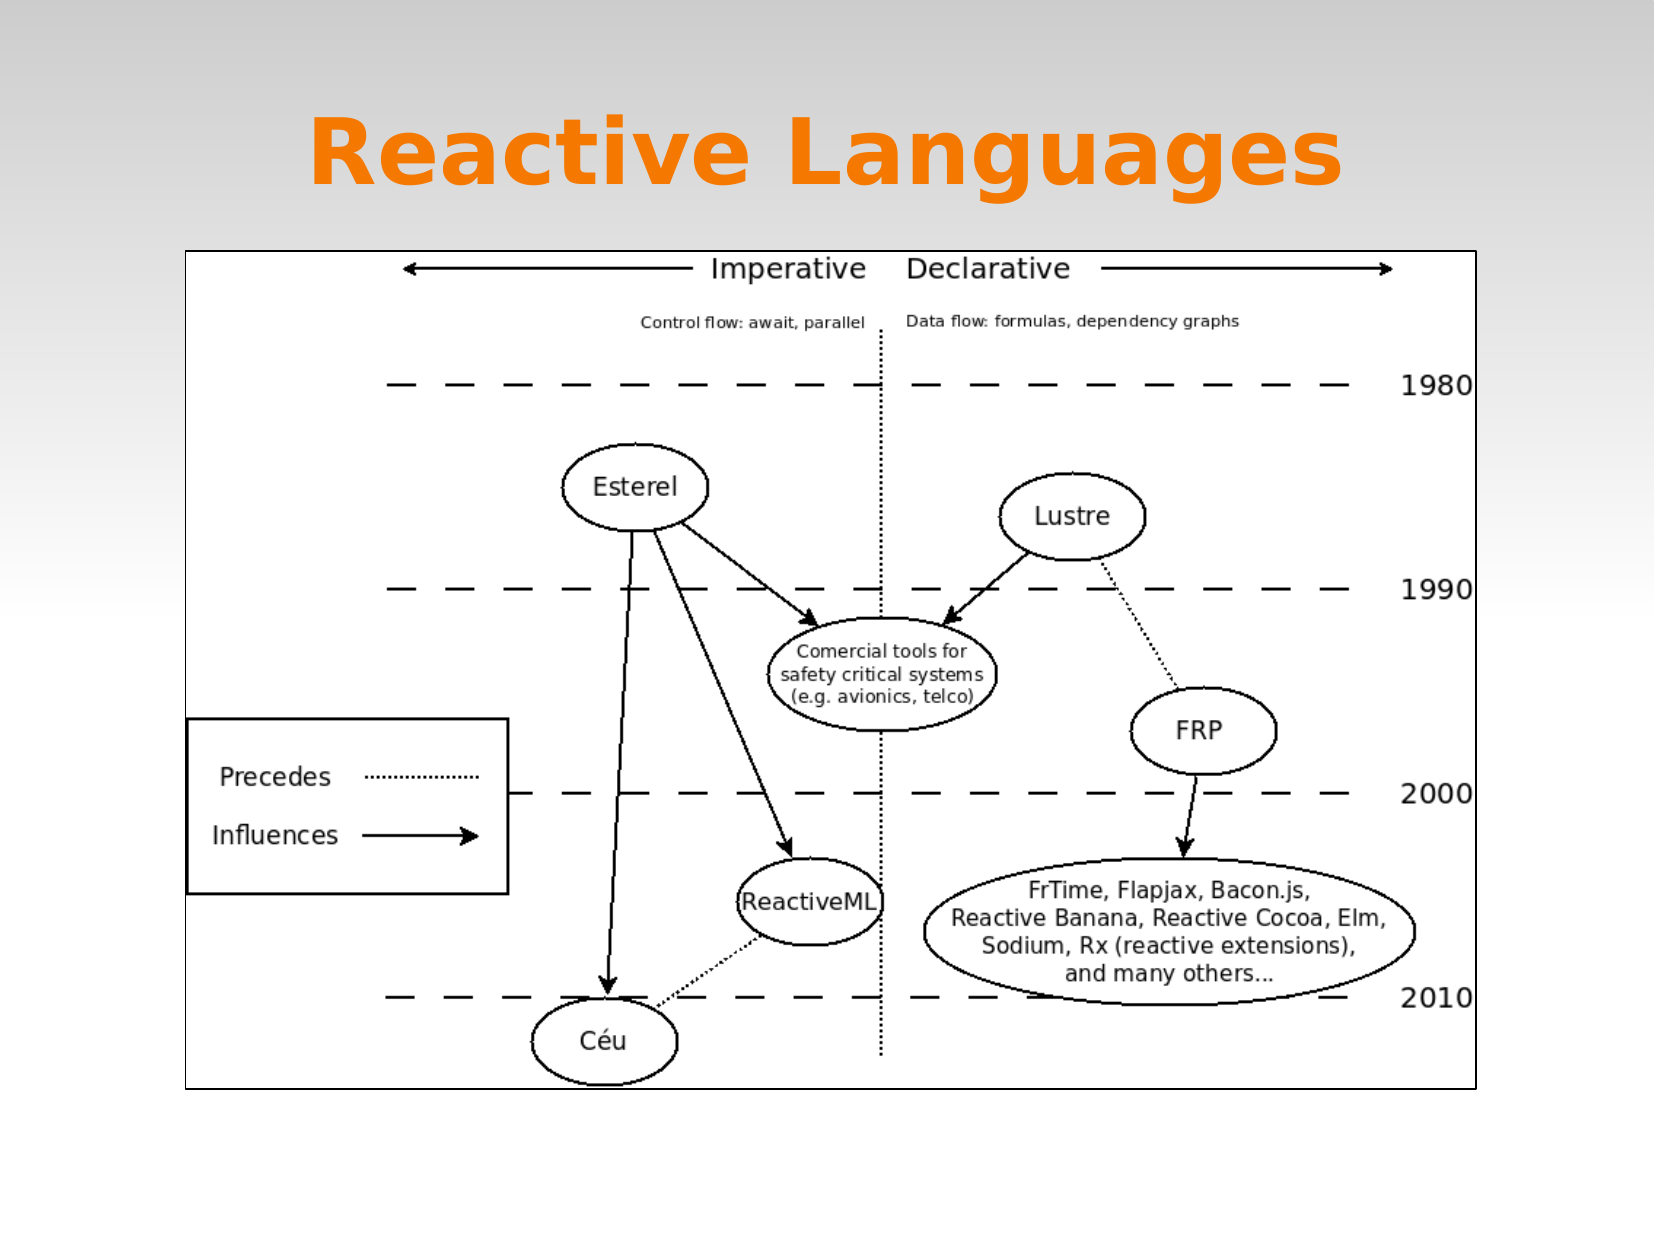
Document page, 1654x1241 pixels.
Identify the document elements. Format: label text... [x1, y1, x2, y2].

title Reactive Languages [82, 49, 1571, 257]
picture [186, 257, 1476, 1088]
